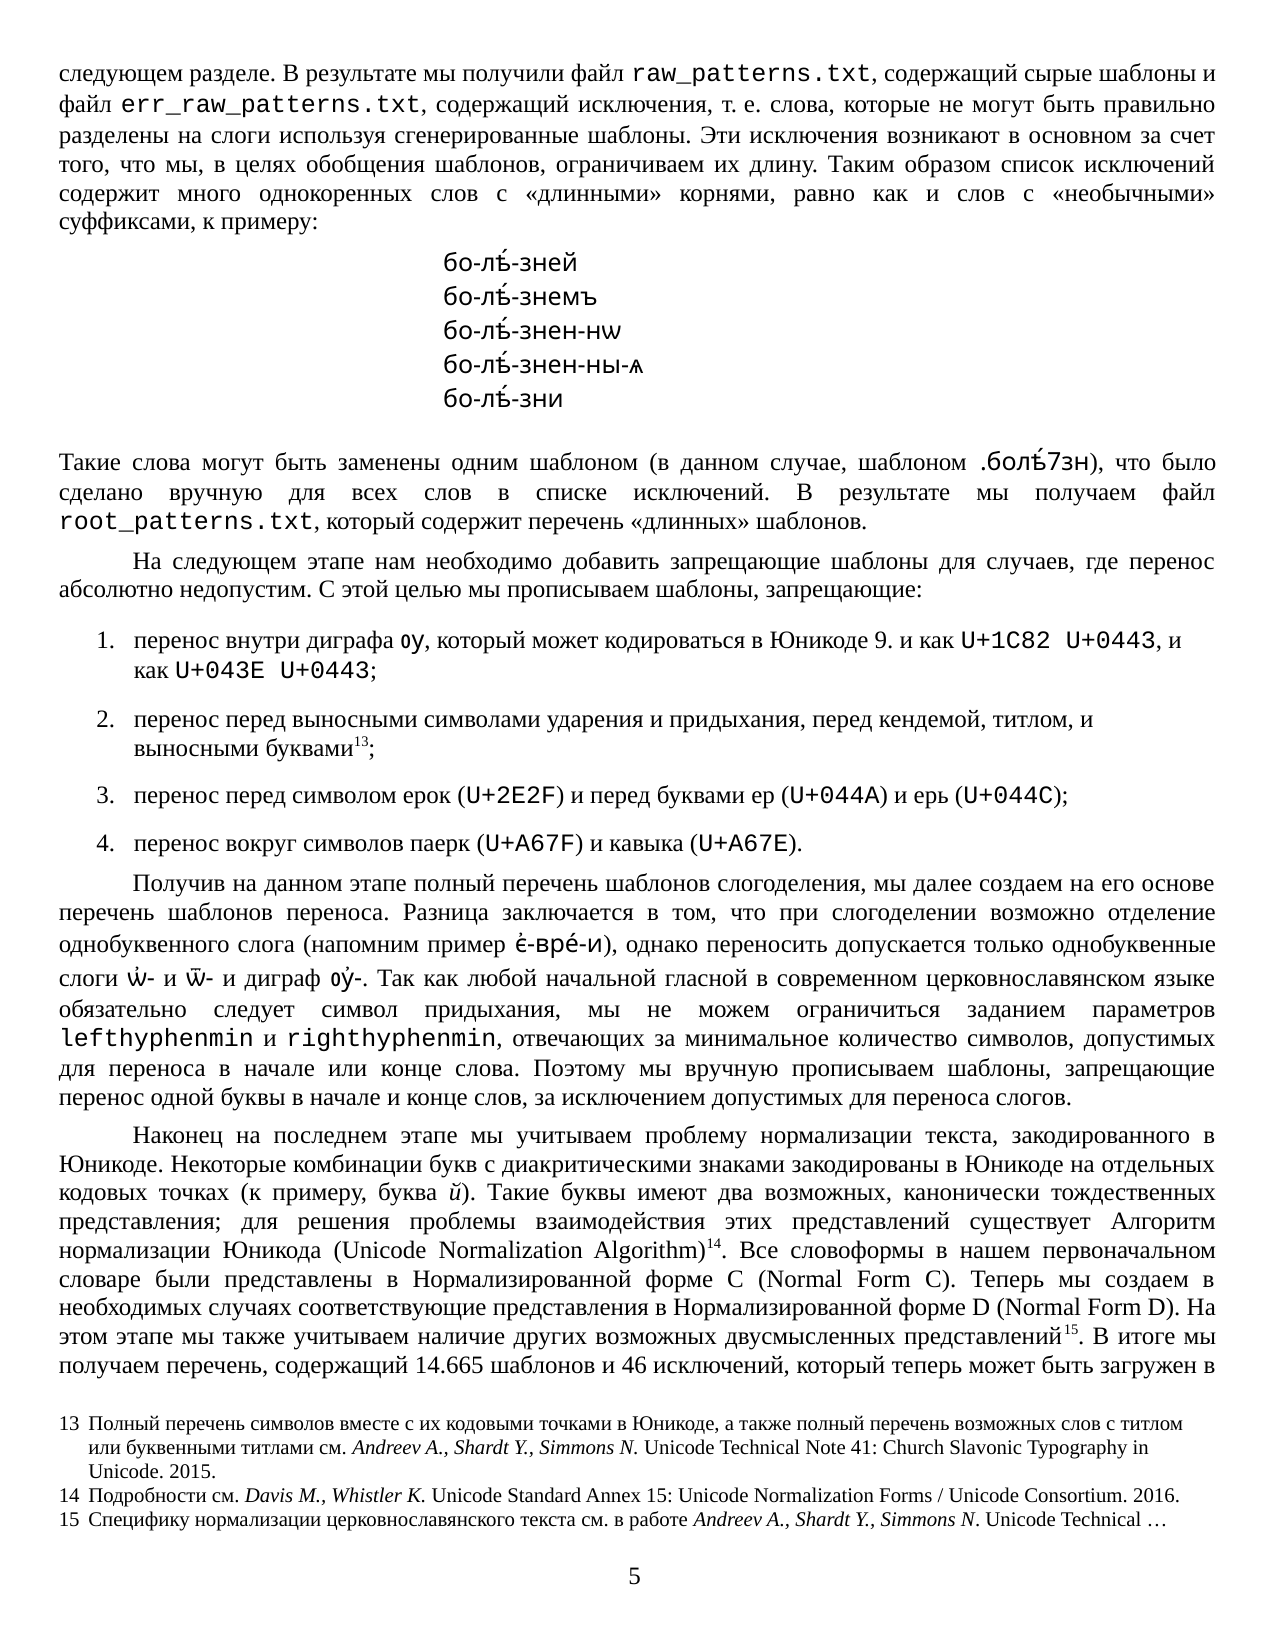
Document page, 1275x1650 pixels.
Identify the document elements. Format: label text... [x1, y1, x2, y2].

table_cell бо-лѣ́-знемъ [59, 278, 1216, 312]
list перенос внутри диграфа ᲂу, который может кодироваться в Юникоде 9. и как U+1C82 U+0443, и как U+043E U+0443; [96, 621, 1216, 686]
text Специфику нормализации церковнославянского текста см. в работе Andreev A., Shardt Y., Simmons N. Unicode Technical … [58, 1507, 1216, 1531]
table_cell бо-лѣ́-зни [59, 380, 1216, 414]
table_header бо-лѣ́-зней [59, 244, 1216, 278]
table_cell бо-лѣ́-знен-нѡ [59, 312, 1216, 346]
text Подробности см. Davis M., Whistler K. Unicode Standard Annex 15: Unicode Normalization Forms / Unicode Consortium. 2016. [58, 1483, 1216, 1507]
text Наконец на последнем этапе мы учитываем проблему нормализации текста, закодированного в Юникоде. Некоторые комбинации букв с диакритическими знаками закодированы в Юникоде на отдельных кодовых точках (к примеру, буква й). Такие буквы имеют два возможных, канонически тождественных представления; для решения проблемы взаимодействия этих представлений существует Алгоритм нормализации Юникода (Unicode Normalization Algorithm). Все словоформы в нашем первоначальном словаре были представлены в Нормализированной форме C (Normal Form C). Теперь мы создаем в необходимых случаях соответствующие представления в Нормализированной форме D (Normal Form D). На этом этапе мы также учитываем наличие других возможных двусмысленных представлений. В итоге мы получаем перечень, содержащий 14.665 шаблонов и 46 исключений, который теперь может быть загружен в [58, 1120, 1216, 1379]
text На следующем этапе нам необходимо добавить запрещающие шаблоны для случаев, где перенос абсолютно недопустим. С этой целью мы прописываем шаблоны, запрещающие: [58, 546, 1216, 603]
list перенос перед выносными символами ударения и придыхания, перед кендемой, титлом, и выносными буквами; [96, 704, 1216, 762]
table_cell бо-лѣ́-знен-ны-ѧ [59, 346, 1216, 380]
list перенос вокруг символов паерк (U+A67F) и кавыка (U+A67E). [96, 828, 1216, 859]
text следующем разделе. В результате мы получили файл raw_patterns.txt, содержащий сырые шаблоны и файл err_raw_patterns.txt, содержащий исключения, т. е. слова, которые не могут быть правильно разделены на слоги используя сгенерированные шаблоны. Эти исключения возникают в основном за счет того, что мы, в целях обобщения шаблонов, ограничиваем их длину. Таким образом список исключений содержит много однокоренных слов с «длинными» корнями, равно как и слов с «необычными» суффиксами, к примеру: [58, 58, 1216, 235]
text Получив на данном этапе полный перечень шаблонов слогоделения, мы далее создаем на его основе перечень шаблонов переноса. Разница заключается в том, что при слогоделении возможно отделение однобуквенного слога (напомним пример є҆-вре́-и), однако переносить допускается только однобуквенные слоги ѡ҆- и ѿ- и диграф ᲂу҆-. Так как любой начальной гласной в современном церковнославянском языке обязательно следует символ придыхания, мы не можем ограничиться заданием параметров lefthyphenmin и righthyphenmin, отвечающих за минимальное количество символов, допустимых для переноса в начале или конце слова. Поэтому мы вручную прописываем шаблоны, запрещающие перенос одной буквы в начале и конце слов, за исключением допустимых для переноса слогов. [58, 868, 1216, 1111]
list Полный перечень символов вместе с их кодовыми точками в Юникоде, а также полный перечень возможных слов с титлом или буквенными титлами см. Andreev A., Shardt Y., Simmons N. Unicode Technical Note 41: Church Slavonic Typography in Unicode. 2015. [58, 1411, 1216, 1483]
list перенос перед символом ерок (U+2E2F) и перед буквами ер (U+044A) и ерь (U+044C); [96, 780, 1216, 811]
text Такие слова могут быть заменены одним шаблоном (в данном случае, шаблоном .болѣ́7зн), что было сделано вручную для всех слов в списке исключений. В результате мы получаем файл root_patterns.txt, который содержит перечень «длинных» шаблонов. [58, 443, 1216, 537]
